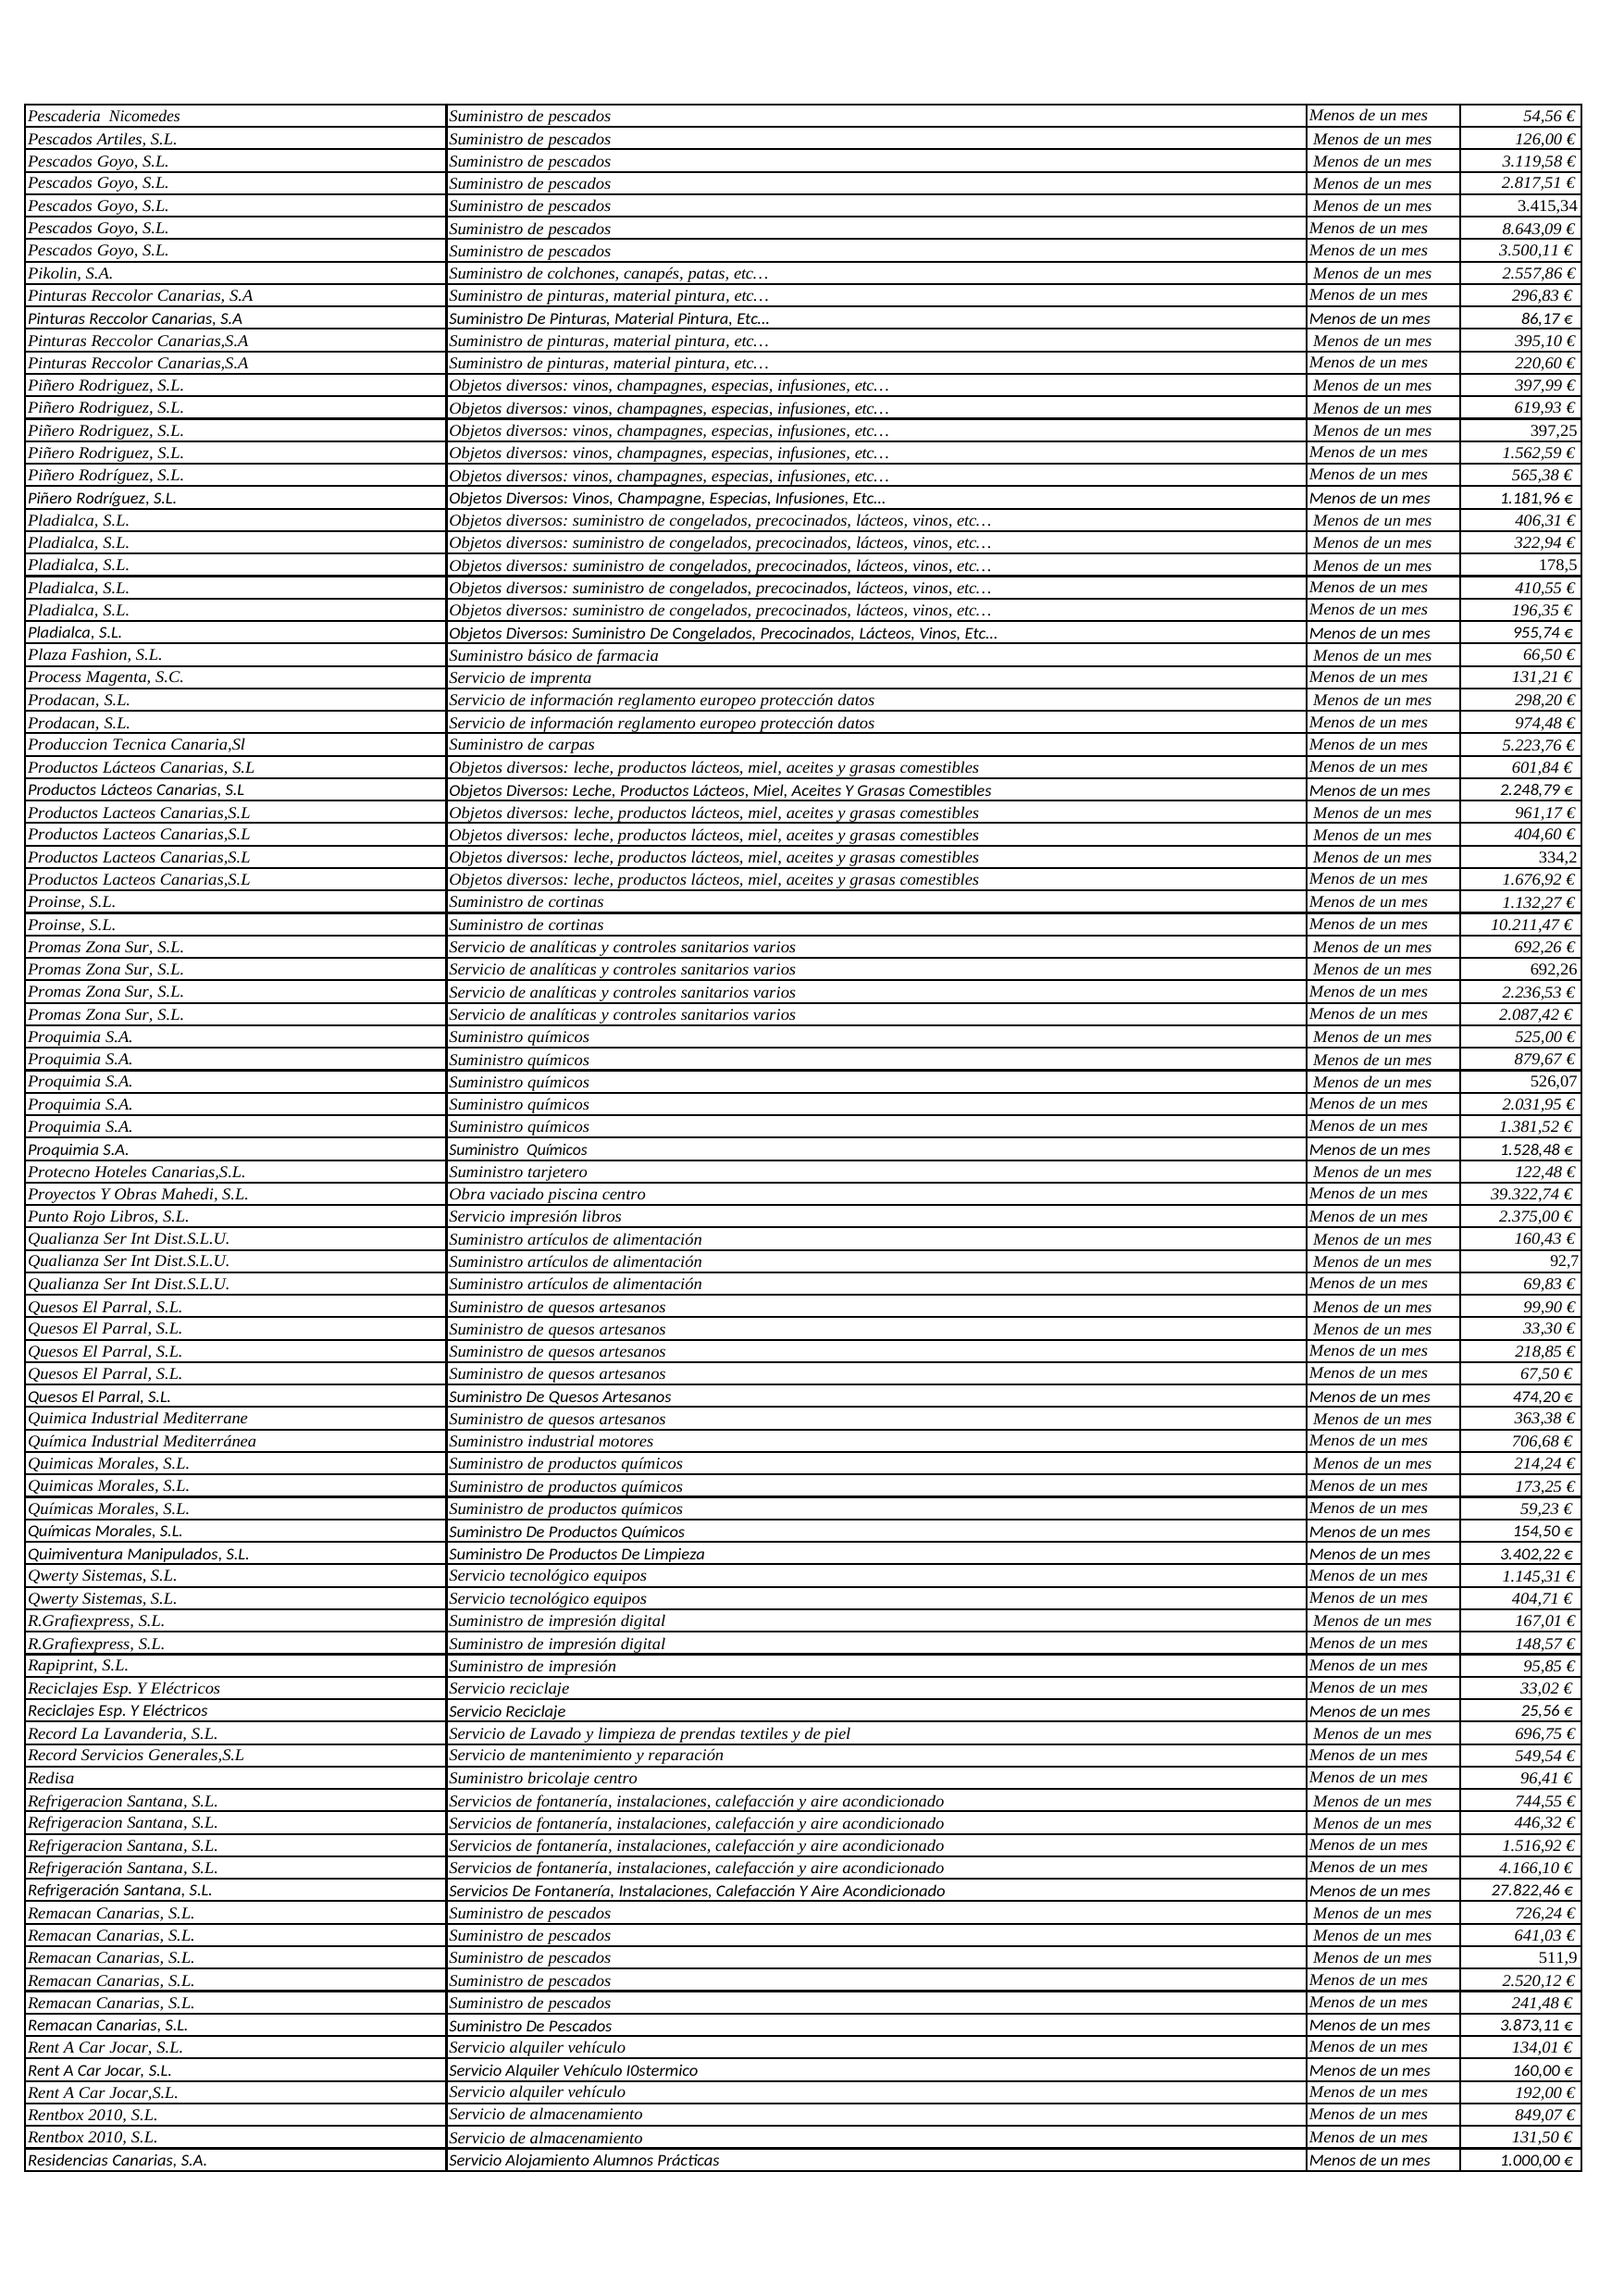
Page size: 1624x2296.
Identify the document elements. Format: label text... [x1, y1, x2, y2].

table_cell Suministro de pinturas, material pintura, etc… [448, 353, 1306, 373]
table_cell Química Industrial Mediterránea [26, 1431, 445, 1451]
table_cell 3.415,34 [1461, 195, 1581, 216]
table_cell Menos de un mes [1308, 1632, 1459, 1653]
table_cell Suministro de pescados [448, 173, 1306, 193]
table_cell 95,85 € [1461, 1656, 1581, 1676]
table_cell 726,24 € [1461, 1902, 1581, 1923]
table_cell Menos de un mes [1308, 1722, 1459, 1743]
table_cell Suministro de pescados [448, 128, 1306, 148]
table_cell Menos de un mes [1308, 487, 1459, 507]
table_cell Suministro químicos [448, 1094, 1306, 1114]
table_cell Menos de un mes [1308, 1812, 1459, 1833]
table_cell Pinturas Reccolor Canarias,S.A [26, 329, 445, 351]
table_cell Plaza Fashion, S.L. [26, 644, 445, 664]
table_cell Objetos diversos: vinos, champagnes, especias, infusiones, etc… [448, 375, 1306, 395]
table_cell Proinse, S.L. [26, 891, 445, 912]
table_cell 849,07 € [1461, 2104, 1581, 2125]
table_cell Quimiventura Manipulados, S.L. [26, 1543, 445, 1563]
table_cell 25,56 € [1461, 1700, 1581, 1720]
table_cell Objetos diversos: vinos, champagnes, especias, infusiones, etc… [448, 465, 1306, 485]
table_cell 601,84 € [1461, 757, 1581, 777]
table_cell Objetos Diversos: Suministro De Congelados, Precocinados, Lácteos, Vinos, Etc… [448, 622, 1306, 642]
table_cell Objetos diversos: vinos, champagnes, especias, infusiones, etc… [448, 420, 1306, 441]
table_cell 3.873,11 € [1461, 2015, 1581, 2035]
table_cell Suministro de productos químicos [448, 1498, 1306, 1519]
table_cell Objetos diversos: suministro de congelados, precocinados, lácteos, vinos, etc… [448, 577, 1306, 598]
table_cell Menos de un mes [1308, 689, 1459, 710]
table_cell Remacan Canarias, S.L. [26, 1925, 445, 1945]
table_cell 1.676,92 € [1461, 869, 1581, 889]
table_cell Suministro de pinturas, material pintura, etc… [448, 285, 1306, 305]
table_cell Menos de un mes [1308, 1094, 1459, 1114]
table_cell 4.166,10 € [1461, 1857, 1581, 1878]
table_cell 334,2 [1461, 847, 1581, 867]
table_cell Proinse, S.L. [26, 914, 445, 935]
table_cell 706,68 € [1461, 1431, 1581, 1451]
table_cell Servicio tecnológico equipos [448, 1588, 1306, 1608]
table_cell 296,83 € [1461, 285, 1581, 305]
table_cell Qwerty Sistemas, S.L. [26, 1565, 445, 1585]
table_cell Menos de un mes [1308, 869, 1459, 889]
table_cell 99,90 € [1461, 1296, 1581, 1316]
table_cell Rapiprint, S.L. [26, 1656, 445, 1676]
table_cell 395,10 € [1461, 329, 1581, 351]
table_cell Suministro de pescados [448, 1925, 1306, 1945]
table_cell Proquimia S.A. [26, 1072, 445, 1091]
table_cell Piñero Rodríguez, S.L. [26, 465, 445, 485]
table_cell 2.031,95 € [1461, 1094, 1581, 1114]
table_cell Servicio Alquiler Vehículo I0stermico [448, 2059, 1306, 2079]
table_cell 39.322,74 € [1461, 1184, 1581, 1204]
table_cell Pladialca, S.L. [26, 510, 445, 530]
table_cell Menos de un mes [1308, 128, 1459, 148]
table_cell Menos de un mes [1308, 1408, 1459, 1429]
table_cell Rent A Car Jocar, S.L. [26, 2059, 445, 2079]
table_cell 8.643,09 € [1461, 217, 1581, 238]
table_cell Suministro de pescados [448, 1902, 1306, 1923]
table_cell Menos de un mes [1308, 2150, 1459, 2169]
table_cell Produccion Tecnica Canaria,Sl [26, 734, 445, 755]
table_cell 397,25 [1461, 420, 1581, 441]
table_cell Menos de un mes [1308, 1969, 1459, 1990]
table_cell Menos de un mes [1308, 1992, 1459, 2013]
table_cell 96,41 € [1461, 1768, 1581, 1788]
table_cell Menos de un mes [1308, 173, 1459, 193]
table_cell Menos de un mes [1308, 1385, 1459, 1406]
table_cell Menos de un mes [1308, 1251, 1459, 1272]
table_cell Refrigeracion Santana, S.L. [26, 1835, 445, 1855]
table_cell Pladialca, S.L. [26, 532, 445, 552]
table_cell Menos de un mes [1308, 847, 1459, 867]
table_cell 511,9 [1461, 1947, 1581, 1967]
table_cell Químicas Morales, S.L. [26, 1498, 445, 1519]
table_cell Suministro De Pinturas, Material Pintura, Etc… [448, 307, 1306, 328]
table_cell Menos de un mes [1308, 510, 1459, 530]
table_cell 154,50 € [1461, 1520, 1581, 1541]
table_cell Refrigeración Santana, S.L. [26, 1880, 445, 1900]
table_cell Menos de un mes [1308, 1161, 1459, 1182]
table_cell Menos de un mes [1308, 1610, 1459, 1631]
table_cell 86,17 € [1461, 307, 1581, 328]
table_cell Record Servicios Generales,S.L [26, 1745, 445, 1766]
table_cell Remacan Canarias, S.L. [26, 2015, 445, 2035]
table_cell 1.132,27 € [1461, 891, 1581, 912]
table_cell 2.248,79 € [1461, 779, 1581, 800]
table_cell Suministro de pescados [448, 1947, 1306, 1967]
table_cell 404,60 € [1461, 824, 1581, 845]
table_cell Suministro químicos [448, 1026, 1306, 1047]
table_cell Menos de un mes [1308, 375, 1459, 395]
table_cell Menos de un mes [1308, 1588, 1459, 1608]
table_cell Servicios de fontanería, instalaciones, calefacción y aire acondicionado [448, 1857, 1306, 1878]
table_cell Obra vaciado piscina centro [448, 1184, 1306, 1204]
table_cell Menos de un mes [1308, 329, 1459, 351]
table_cell 879,67 € [1461, 1049, 1581, 1069]
table_cell 1.562,59 € [1461, 442, 1581, 463]
table_cell Menos de un mes [1308, 1925, 1459, 1945]
table_cell Menos de un mes [1308, 2127, 1459, 2147]
table_cell Quimicas Morales, S.L. [26, 1475, 445, 1496]
table_cell Pladialca, S.L. [26, 554, 445, 575]
table_cell Servicio reciclaje [448, 1678, 1306, 1698]
table_cell Servicio de analíticas y controles sanitarios varios [448, 1004, 1306, 1024]
table_cell 2.087,42 € [1461, 1004, 1581, 1024]
table_cell Menos de un mes [1308, 1700, 1459, 1720]
table_cell Productos Lácteos Canarias, S.L [26, 779, 445, 800]
table_cell Proquimia S.A. [26, 1026, 445, 1047]
table_cell Menos de un mes [1308, 1072, 1459, 1091]
table_cell Menos de un mes [1308, 1296, 1459, 1316]
table_cell Suministro químicos [448, 1072, 1306, 1091]
table_cell Suministro de quesos artesanos [448, 1296, 1306, 1316]
table_cell Pinturas Reccolor Canarias, S.A [26, 285, 445, 305]
table_cell 220,60 € [1461, 353, 1581, 373]
table_cell Pescados Artiles, S.L. [26, 128, 445, 148]
table_cell 565,38 € [1461, 465, 1581, 485]
table_cell Quesos El Parral, S.L. [26, 1341, 445, 1361]
table_cell Menos de un mes [1308, 1228, 1459, 1248]
table_cell Menos de un mes [1308, 397, 1459, 417]
table_cell Servicio de imprenta [448, 667, 1306, 688]
table_header Pescaderia Nicomedes [26, 105, 445, 126]
table_cell Piñero Rodriguez, S.L. [26, 442, 445, 463]
table_cell Quesos El Parral, S.L. [26, 1363, 445, 1384]
table_cell 619,93 € [1461, 397, 1581, 417]
table_cell 404,71 € [1461, 1588, 1581, 1608]
table_cell 33,02 € [1461, 1678, 1581, 1698]
table_cell Suministro De Productos Químicos [448, 1520, 1306, 1541]
table_cell Servicio de analíticas y controles sanitarios varios [448, 937, 1306, 957]
table_cell Proquimia S.A. [26, 1049, 445, 1069]
table_cell Menos de un mes [1308, 2082, 1459, 2103]
table_cell Objetos diversos: leche, productos lácteos, miel, aceites y grasas comestibles [448, 847, 1306, 867]
table_cell Objetos diversos: suministro de congelados, precocinados, lácteos, vinos, etc… [448, 600, 1306, 620]
table_cell Remacan Canarias, S.L. [26, 1969, 445, 1990]
table_cell Suministro de pinturas, material pintura, etc… [448, 329, 1306, 351]
table_cell Suministro de productos químicos [448, 1475, 1306, 1496]
table_cell Suministro de pescados [448, 217, 1306, 238]
table_cell Suministro de quesos artesanos [448, 1318, 1306, 1339]
table_cell Menos de un mes [1308, 1520, 1459, 1541]
table_cell Productos Lacteos Canarias,S.L [26, 869, 445, 889]
table_cell Menos de un mes [1308, 1835, 1459, 1855]
table_cell Objetos Diversos: Vinos, Champagne, Especias, Infusiones, Etc… [448, 487, 1306, 507]
table_cell 298,20 € [1461, 689, 1581, 710]
table_cell 526,07 [1461, 1072, 1581, 1091]
table_cell Objetos diversos: leche, productos lácteos, miel, aceites y grasas comestibles [448, 824, 1306, 845]
table_cell Menos de un mes [1308, 465, 1459, 485]
table_cell Reciclajes Esp. Y Eléctricos [26, 1700, 445, 1720]
table_cell Suministro de quesos artesanos [448, 1408, 1306, 1429]
table_cell Pikolin, S.A. [26, 263, 445, 283]
table_cell Qualianza Ser Int Dist.S.L.U. [26, 1228, 445, 1248]
table_cell Redisa [26, 1768, 445, 1788]
table_cell Menos de un mes [1308, 554, 1459, 575]
table_cell Menos de un mes [1308, 2059, 1459, 2079]
table_cell Menos de un mes [1308, 420, 1459, 441]
table_cell Pinturas Reccolor Canarias, S.A [26, 307, 445, 328]
table_cell Servicio de analíticas y controles sanitarios varios [448, 981, 1306, 1001]
table_cell Menos de un mes [1308, 1116, 1459, 1136]
table_cell Promas Zona Sur, S.L. [26, 1004, 445, 1024]
table_cell Proquimia S.A. [26, 1116, 445, 1136]
table_cell Suministro industrial motores [448, 1431, 1306, 1451]
table_cell 173,25 € [1461, 1475, 1581, 1496]
table_cell Servicios de fontanería, instalaciones, calefacción y aire acondicionado [448, 1812, 1306, 1833]
table_cell Menos de un mes [1308, 1004, 1459, 1024]
table_cell Rent A Car Jocar, S.L. [26, 2037, 445, 2057]
table_cell Menos de un mes [1308, 1565, 1459, 1585]
table_cell Menos de un mes [1308, 1880, 1459, 1900]
table_cell Pescados Goyo, S.L. [26, 195, 445, 216]
table_cell 2.817,51 € [1461, 173, 1581, 193]
table_cell Menos de un mes [1308, 801, 1459, 822]
table_cell 160,00 € [1461, 2059, 1581, 2079]
table_cell Menos de un mes [1308, 1475, 1459, 1496]
table_cell Qualianza Ser Int Dist.S.L.U. [26, 1273, 445, 1294]
table_cell Menos de un mes [1308, 2037, 1459, 2057]
table_cell Menos de un mes [1308, 1363, 1459, 1384]
table_cell Productos Lacteos Canarias,S.L [26, 824, 445, 845]
table_cell Menos de un mes [1308, 532, 1459, 552]
table_cell Menos de un mes [1308, 1790, 1459, 1810]
table_cell Suministro de quesos artesanos [448, 1341, 1306, 1361]
table_cell Pescados Goyo, S.L. [26, 150, 445, 170]
table_cell 218,85 € [1461, 1341, 1581, 1361]
table_cell 2.557,86 € [1461, 263, 1581, 283]
table_cell 1.516,92 € [1461, 1835, 1581, 1855]
table_cell 67,50 € [1461, 1363, 1581, 1384]
table_cell Suministro de pescados [448, 1969, 1306, 1990]
table_cell Menos de un mes [1308, 1026, 1459, 1047]
table_cell Servicios de fontanería, instalaciones, calefacción y aire acondicionado [448, 1790, 1306, 1810]
table_cell Objetos Diversos: Leche, Productos Lácteos, Miel, Aceites Y Grasas Comestibles [448, 779, 1306, 800]
table_cell 397,99 € [1461, 375, 1581, 395]
table_cell Suministro de impresión [448, 1656, 1306, 1676]
table_cell 214,24 € [1461, 1453, 1581, 1473]
table_cell Servicio impresión libros [448, 1206, 1306, 1226]
table_cell Servicio de almacenamiento [448, 2104, 1306, 2125]
table_cell Objetos diversos: vinos, champagnes, especias, infusiones, etc… [448, 397, 1306, 417]
table_cell Protecno Hoteles Canarias,S.L. [26, 1161, 445, 1182]
table_cell 446,32 € [1461, 1812, 1581, 1833]
table_cell Suministro De Productos De Limpieza [448, 1543, 1306, 1563]
table_cell Suministro de impresión digital [448, 1632, 1306, 1653]
table_cell Servicio de mantenimiento y reparación [448, 1745, 1306, 1766]
table_cell 27.822,46 € [1461, 1880, 1581, 1900]
table_cell Servicios De Fontanería, Instalaciones, Calefacción Y Aire Acondicionado [448, 1880, 1306, 1900]
table_cell Servicio de información reglamento europeo protección datos [448, 712, 1306, 732]
table_cell Pinturas Reccolor Canarias,S.A [26, 353, 445, 373]
table_cell Suministro de pescados [448, 150, 1306, 170]
table_cell R.Grafiexpress, S.L. [26, 1632, 445, 1653]
table_cell Menos de un mes [1308, 307, 1459, 328]
table_cell Servicio alquiler vehículo [448, 2082, 1306, 2103]
table_cell Prodacan, S.L. [26, 689, 445, 710]
table_cell Menos de un mes [1308, 1184, 1459, 1204]
table_cell Productos Lácteos Canarias, S.L [26, 757, 445, 777]
table_cell 148,57 € [1461, 1632, 1581, 1653]
table_cell Suministro de productos químicos [448, 1453, 1306, 1473]
table_cell Menos de un mes [1308, 1498, 1459, 1519]
table_cell Menos de un mes [1308, 914, 1459, 935]
table_cell Menos de un mes [1308, 1947, 1459, 1967]
table_cell Menos de un mes [1308, 2104, 1459, 2125]
table_cell 410,55 € [1461, 577, 1581, 598]
table_cell Menos de un mes [1308, 285, 1459, 305]
table_cell Menos de un mes [1308, 442, 1459, 463]
table_cell 322,94 € [1461, 532, 1581, 552]
table_cell Menos de un mes [1308, 600, 1459, 620]
table_cell Servicio tecnológico equipos [448, 1565, 1306, 1585]
table_cell 1.381,52 € [1461, 1116, 1581, 1136]
table_cell 178,5 [1461, 554, 1581, 575]
table_cell Rentbox 2010, S.L. [26, 2127, 445, 2147]
table_cell Objetos diversos: leche, productos lácteos, miel, aceites y grasas comestibles [448, 757, 1306, 777]
table_cell Menos de un mes [1308, 667, 1459, 688]
table_cell Suministro de pescados [448, 195, 1306, 216]
table_cell Objetos diversos: vinos, champagnes, especias, infusiones, etc… [448, 442, 1306, 463]
table_cell Menos de un mes [1308, 937, 1459, 957]
table_cell Promas Zona Sur, S.L. [26, 937, 445, 957]
table_cell 5.223,76 € [1461, 734, 1581, 755]
table_cell Menos de un mes [1308, 981, 1459, 1001]
table_cell Proquimia S.A. [26, 1094, 445, 1114]
table_cell Menos de un mes [1308, 217, 1459, 238]
table_cell Quimica Industrial Mediterrane [26, 1408, 445, 1429]
table_cell 92,7 [1461, 1251, 1581, 1272]
table_cell Remacan Canarias, S.L. [26, 1902, 445, 1923]
table_cell Pladialca, S.L. [26, 577, 445, 598]
table_cell Record La Lavanderia, S.L. [26, 1722, 445, 1743]
table_cell 33,30 € [1461, 1318, 1581, 1339]
table_cell Suministro químicos [448, 1116, 1306, 1136]
table_cell Menos de un mes [1308, 891, 1459, 912]
table_cell 1.145,31 € [1461, 1565, 1581, 1585]
table_cell Menos de un mes [1308, 1857, 1459, 1878]
table_cell 549,54 € [1461, 1745, 1581, 1766]
table_cell 2.236,53 € [1461, 981, 1581, 1001]
table_cell Suministro bricolaje centro [448, 1768, 1306, 1788]
table_cell Suministro básico de farmacia [448, 644, 1306, 664]
table_cell 1.000,00 € [1461, 2150, 1581, 2169]
table_cell Menos de un mes [1308, 1745, 1459, 1766]
table_cell Suministro tarjetero [448, 1161, 1306, 1182]
table_cell Objetos diversos: leche, productos lácteos, miel, aceites y grasas comestibles [448, 801, 1306, 822]
table_cell Promas Zona Sur, S.L. [26, 981, 445, 1001]
table_cell Servicio Reciclaje [448, 1700, 1306, 1720]
table_cell Quesos El Parral, S.L. [26, 1296, 445, 1316]
table_cell 3.402,22 € [1461, 1543, 1581, 1563]
table_cell Suministro de impresión digital [448, 1610, 1306, 1631]
table_cell Pladialca, S.L. [26, 622, 445, 642]
table_cell Menos de un mes [1308, 824, 1459, 845]
table_cell Suministro de carpas [448, 734, 1306, 755]
table_cell 192,00 € [1461, 2082, 1581, 2103]
table_cell Químicas Morales, S.L. [26, 1520, 445, 1541]
table_cell Suministro de quesos artesanos [448, 1363, 1306, 1384]
table_cell Pescados Goyo, S.L. [26, 173, 445, 193]
table_cell Servicios de fontanería, instalaciones, calefacción y aire acondicionado [448, 1835, 1306, 1855]
table_cell 696,75 € [1461, 1722, 1581, 1743]
table_cell 241,48 € [1461, 1992, 1581, 2013]
table_cell Menos de un mes [1308, 2015, 1459, 2035]
table_cell Remacan Canarias, S.L. [26, 1992, 445, 2013]
table_cell Suministro De Pescados [448, 2015, 1306, 2035]
table_cell Menos de un mes [1308, 240, 1459, 261]
table_cell 10.211,47 € [1461, 914, 1581, 935]
table_cell Rent A Car Jocar,S.L. [26, 2082, 445, 2103]
table_cell Menos de un mes [1308, 1453, 1459, 1473]
table_cell Suministro artículos de alimentación [448, 1228, 1306, 1248]
table_cell 955,74 € [1461, 622, 1581, 642]
table_cell Objetos diversos: suministro de congelados, precocinados, lácteos, vinos, etc… [448, 554, 1306, 575]
table_cell Menos de un mes [1308, 150, 1459, 170]
table_cell Servicio de analíticas y controles sanitarios varios [448, 959, 1306, 979]
table_cell Servicio de almacenamiento [448, 2127, 1306, 2147]
table_cell Menos de un mes [1308, 195, 1459, 216]
table_cell Quimicas Morales, S.L. [26, 1453, 445, 1473]
table_cell Menos de un mes [1308, 622, 1459, 642]
table_cell Piñero Rodriguez, S.L. [26, 420, 445, 441]
table_cell Promas Zona Sur, S.L. [26, 959, 445, 979]
table_cell 474,20 € [1461, 1385, 1581, 1406]
table_cell Pladialca, S.L. [26, 600, 445, 620]
table_cell 134,01 € [1461, 2037, 1581, 2057]
table_cell Suministro químicos [448, 1049, 1306, 1069]
table_cell 1.528,48 € [1461, 1138, 1581, 1159]
table_cell Servicio Alojamiento Alumnos Prácticas [448, 2150, 1306, 2169]
table_cell Reciclajes Esp. Y Eléctricos [26, 1678, 445, 1698]
table_cell Suministro Químicos [448, 1138, 1306, 1159]
table_cell Pescados Goyo, S.L. [26, 240, 445, 261]
table_header Suministro de pescados [448, 105, 1306, 126]
table_cell Menos de un mes [1308, 1902, 1459, 1923]
table_cell Suministro de cortinas [448, 914, 1306, 935]
table_cell 1.181,96 € [1461, 487, 1581, 507]
table_cell Menos de un mes [1308, 1656, 1459, 1676]
table_cell Suministro artículos de alimentación [448, 1251, 1306, 1272]
table_cell Menos de un mes [1308, 1049, 1459, 1069]
table_header Menos de un mes [1308, 105, 1459, 126]
table_cell Residencias Canarias, S.A. [26, 2150, 445, 2169]
table_cell 3.500,11 € [1461, 240, 1581, 261]
table_cell Punto Rojo Libros, S.L. [26, 1206, 445, 1226]
table_cell Servicio alquiler vehículo [448, 2037, 1306, 2057]
table_cell Refrigeracion Santana, S.L. [26, 1812, 445, 1833]
table_cell 3.119,58 € [1461, 150, 1581, 170]
table_cell 2.520,12 € [1461, 1969, 1581, 1990]
table_cell Proyectos Y Obras Mahedi, S.L. [26, 1184, 445, 1204]
table_cell Piñero Rodriguez, S.L. [26, 375, 445, 395]
table_cell Menos de un mes [1308, 1341, 1459, 1361]
table_cell 641,03 € [1461, 1925, 1581, 1945]
table_cell 69,83 € [1461, 1273, 1581, 1294]
table_cell 167,01 € [1461, 1610, 1581, 1631]
table_cell 160,43 € [1461, 1228, 1581, 1248]
table_cell 131,50 € [1461, 2127, 1581, 2147]
table_cell 59,23 € [1461, 1498, 1581, 1519]
table_cell Refrigeracion Santana, S.L. [26, 1790, 445, 1810]
table_cell Process Magenta, S.C. [26, 667, 445, 688]
table_cell Menos de un mes [1308, 577, 1459, 598]
table_cell 66,50 € [1461, 644, 1581, 664]
table_cell Rentbox 2010, S.L. [26, 2104, 445, 2125]
table_cell Menos de un mes [1308, 1678, 1459, 1698]
table_cell Menos de un mes [1308, 959, 1459, 979]
table_header 54,56 € [1461, 105, 1581, 126]
table_cell Objetos diversos: suministro de congelados, precocinados, lácteos, vinos, etc… [448, 532, 1306, 552]
table_cell Objetos diversos: leche, productos lácteos, miel, aceites y grasas comestibles [448, 869, 1306, 889]
table_cell 692,26 [1461, 959, 1581, 979]
table_cell 196,35 € [1461, 600, 1581, 620]
table_cell Menos de un mes [1308, 1431, 1459, 1451]
table_cell Piñero Rodriguez, S.L. [26, 397, 445, 417]
table_cell 363,38 € [1461, 1408, 1581, 1429]
table_cell 525,00 € [1461, 1026, 1581, 1047]
table_cell 122,48 € [1461, 1161, 1581, 1182]
table_cell Menos de un mes [1308, 734, 1459, 755]
table_cell Refrigeración Santana, S.L. [26, 1857, 445, 1878]
table_cell 692,26 € [1461, 937, 1581, 957]
table_cell Menos de un mes [1308, 712, 1459, 732]
table_cell Menos de un mes [1308, 1206, 1459, 1226]
table_cell Menos de un mes [1308, 1543, 1459, 1563]
table_cell Menos de un mes [1308, 1768, 1459, 1788]
table_cell Qwerty Sistemas, S.L. [26, 1588, 445, 1608]
table_cell Quesos El Parral, S.L. [26, 1318, 445, 1339]
table_cell Productos Lacteos Canarias,S.L [26, 847, 445, 867]
table_cell Menos de un mes [1308, 779, 1459, 800]
table_cell Menos de un mes [1308, 353, 1459, 373]
table_cell 406,31 € [1461, 510, 1581, 530]
table_cell 974,48 € [1461, 712, 1581, 732]
table_cell Suministro de pescados [448, 240, 1306, 261]
table_cell Menos de un mes [1308, 1138, 1459, 1159]
table_cell 744,55 € [1461, 1790, 1581, 1810]
table_cell 961,17 € [1461, 801, 1581, 822]
table_cell Suministro de pescados [448, 1992, 1306, 2013]
table_cell 126,00 € [1461, 128, 1581, 148]
table_cell Suministro artículos de alimentación [448, 1273, 1306, 1294]
table_cell R.Grafiexpress, S.L. [26, 1610, 445, 1631]
table_cell Menos de un mes [1308, 757, 1459, 777]
table_cell Servicio de información reglamento europeo protección datos [448, 689, 1306, 710]
table_cell Menos de un mes [1308, 1318, 1459, 1339]
table_cell Menos de un mes [1308, 1273, 1459, 1294]
table_cell Prodacan, S.L. [26, 712, 445, 732]
table_cell Productos Lacteos Canarias,S.L [26, 801, 445, 822]
table_cell Piñero Rodríguez, S.L. [26, 487, 445, 507]
table_cell Servicio de Lavado y limpieza de prendas textiles y de piel [448, 1722, 1306, 1743]
table_cell Quesos El Parral, S.L. [26, 1385, 445, 1406]
table_cell Pescados Goyo, S.L. [26, 217, 445, 238]
table_cell Menos de un mes [1308, 263, 1459, 283]
table_cell Objetos diversos: suministro de congelados, precocinados, lácteos, vinos, etc… [448, 510, 1306, 530]
table_cell Qualianza Ser Int Dist.S.L.U. [26, 1251, 445, 1272]
table_cell Suministro de cortinas [448, 891, 1306, 912]
table_cell 2.375,00 € [1461, 1206, 1581, 1226]
table_cell Suministro de colchones, canapés, patas, etc… [448, 263, 1306, 283]
table_cell Remacan Canarias, S.L. [26, 1947, 445, 1967]
table_cell Suministro De Quesos Artesanos [448, 1385, 1306, 1406]
table_cell Menos de un mes [1308, 644, 1459, 664]
table_cell 131,21 € [1461, 667, 1581, 688]
table_cell Proquimia S.A. [26, 1138, 445, 1159]
